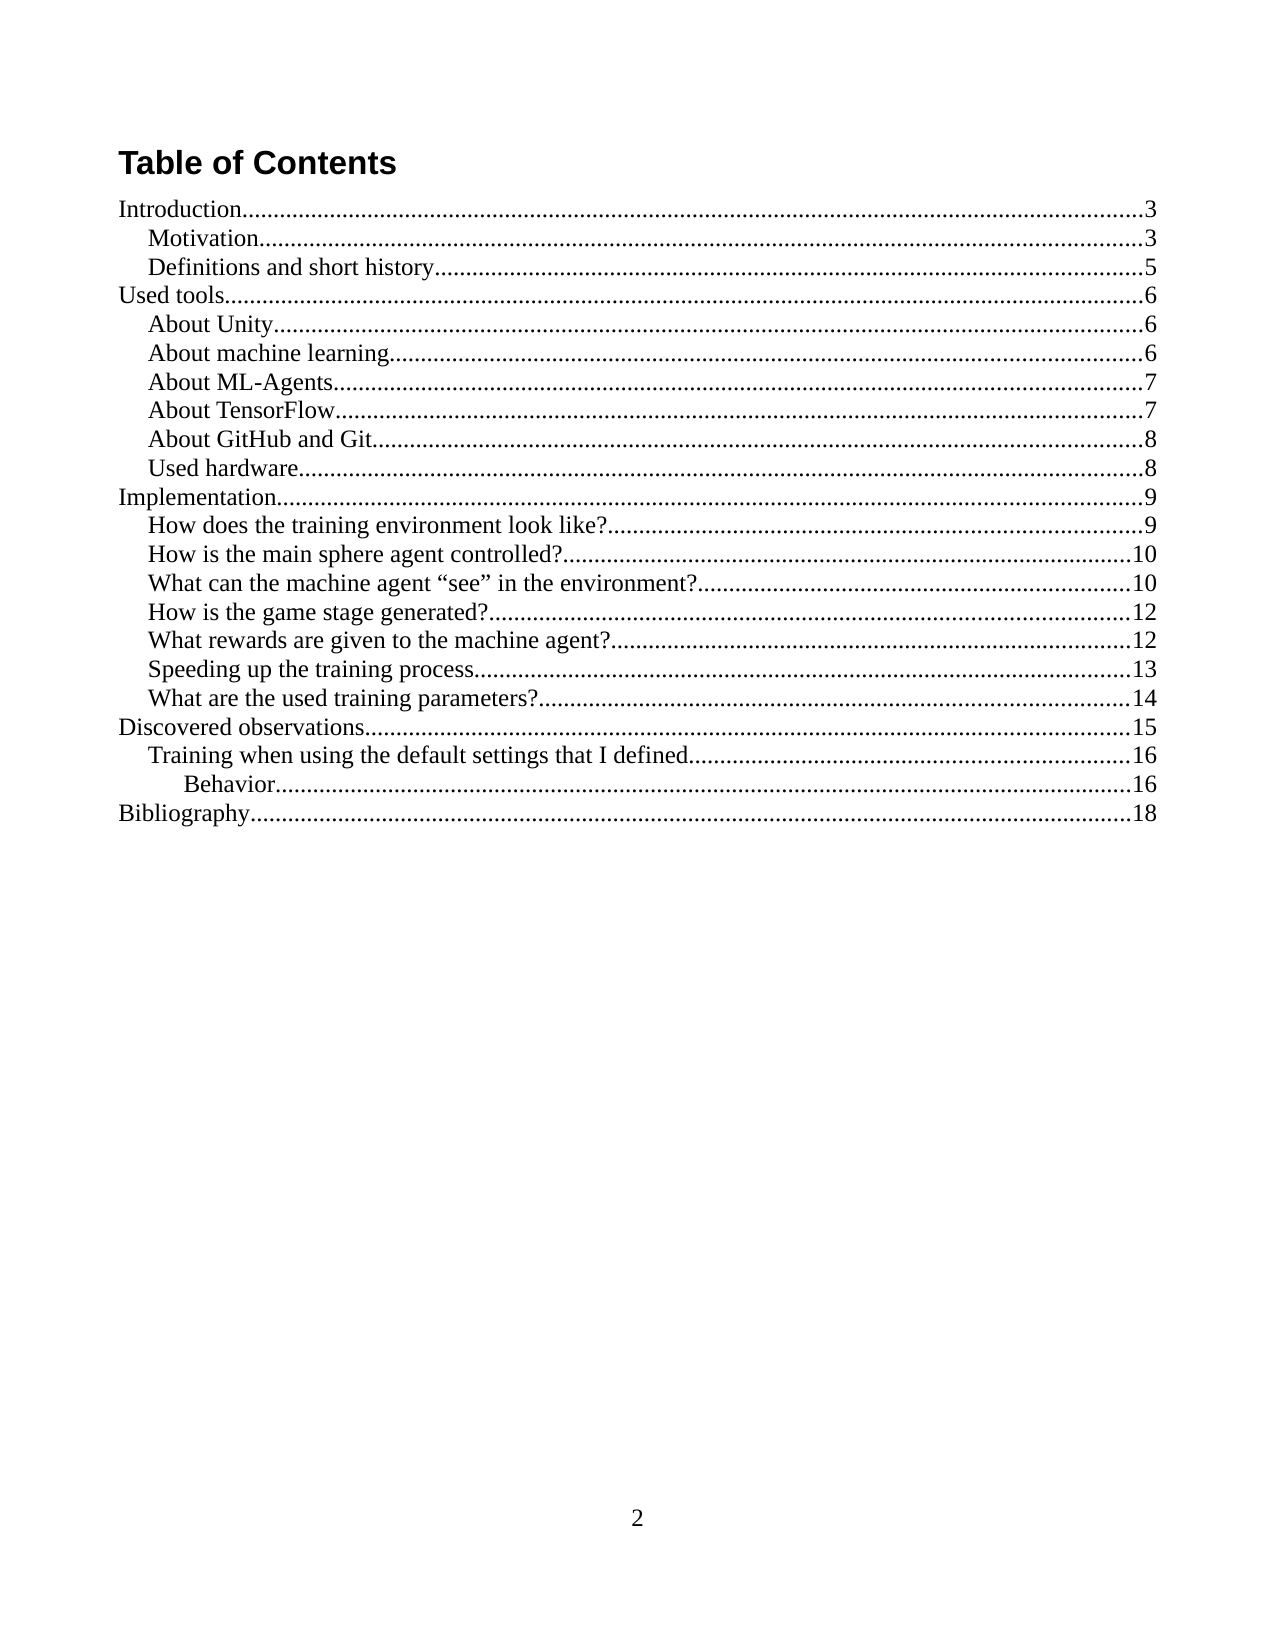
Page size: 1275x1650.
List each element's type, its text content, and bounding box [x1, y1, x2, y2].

text About machine learning 6 [148, 338, 1157, 367]
text Bibliography 18 [118, 798, 1157, 827]
text Introduction 3 [118, 194, 1157, 223]
text What are the used training parameters? 14 [148, 683, 1157, 712]
text Used hardware 8 [148, 453, 1157, 482]
text How is the game stage generated? 12 [148, 597, 1157, 625]
text Used tools 6 [118, 280, 1157, 309]
text Definitions and short history 5 [148, 252, 1157, 280]
text About TensorFlow 7 [148, 395, 1157, 424]
text Training when using the default settings that I defined 16 [148, 740, 1157, 769]
text About Unity 6 [148, 309, 1157, 338]
text Behavior 16 [177, 769, 1157, 798]
subtitle Table of Contents [118, 143, 1157, 182]
text How is the main sphere agent controlled? 10 [148, 539, 1157, 568]
text About GitHub and Git 8 [148, 424, 1157, 453]
text Speeding up the training process 13 [148, 654, 1157, 683]
text Discovered observations 15 [118, 712, 1157, 740]
text What rewards are given to the machine agent? 12 [148, 625, 1157, 654]
text Motivation 3 [148, 223, 1157, 252]
text How does the training environment look like? 9 [148, 510, 1157, 539]
text What can the machine agent “see” in the environment? 10 [148, 568, 1157, 597]
text Implementation 9 [118, 482, 1157, 510]
text About ML-Agents 7 [148, 367, 1157, 395]
